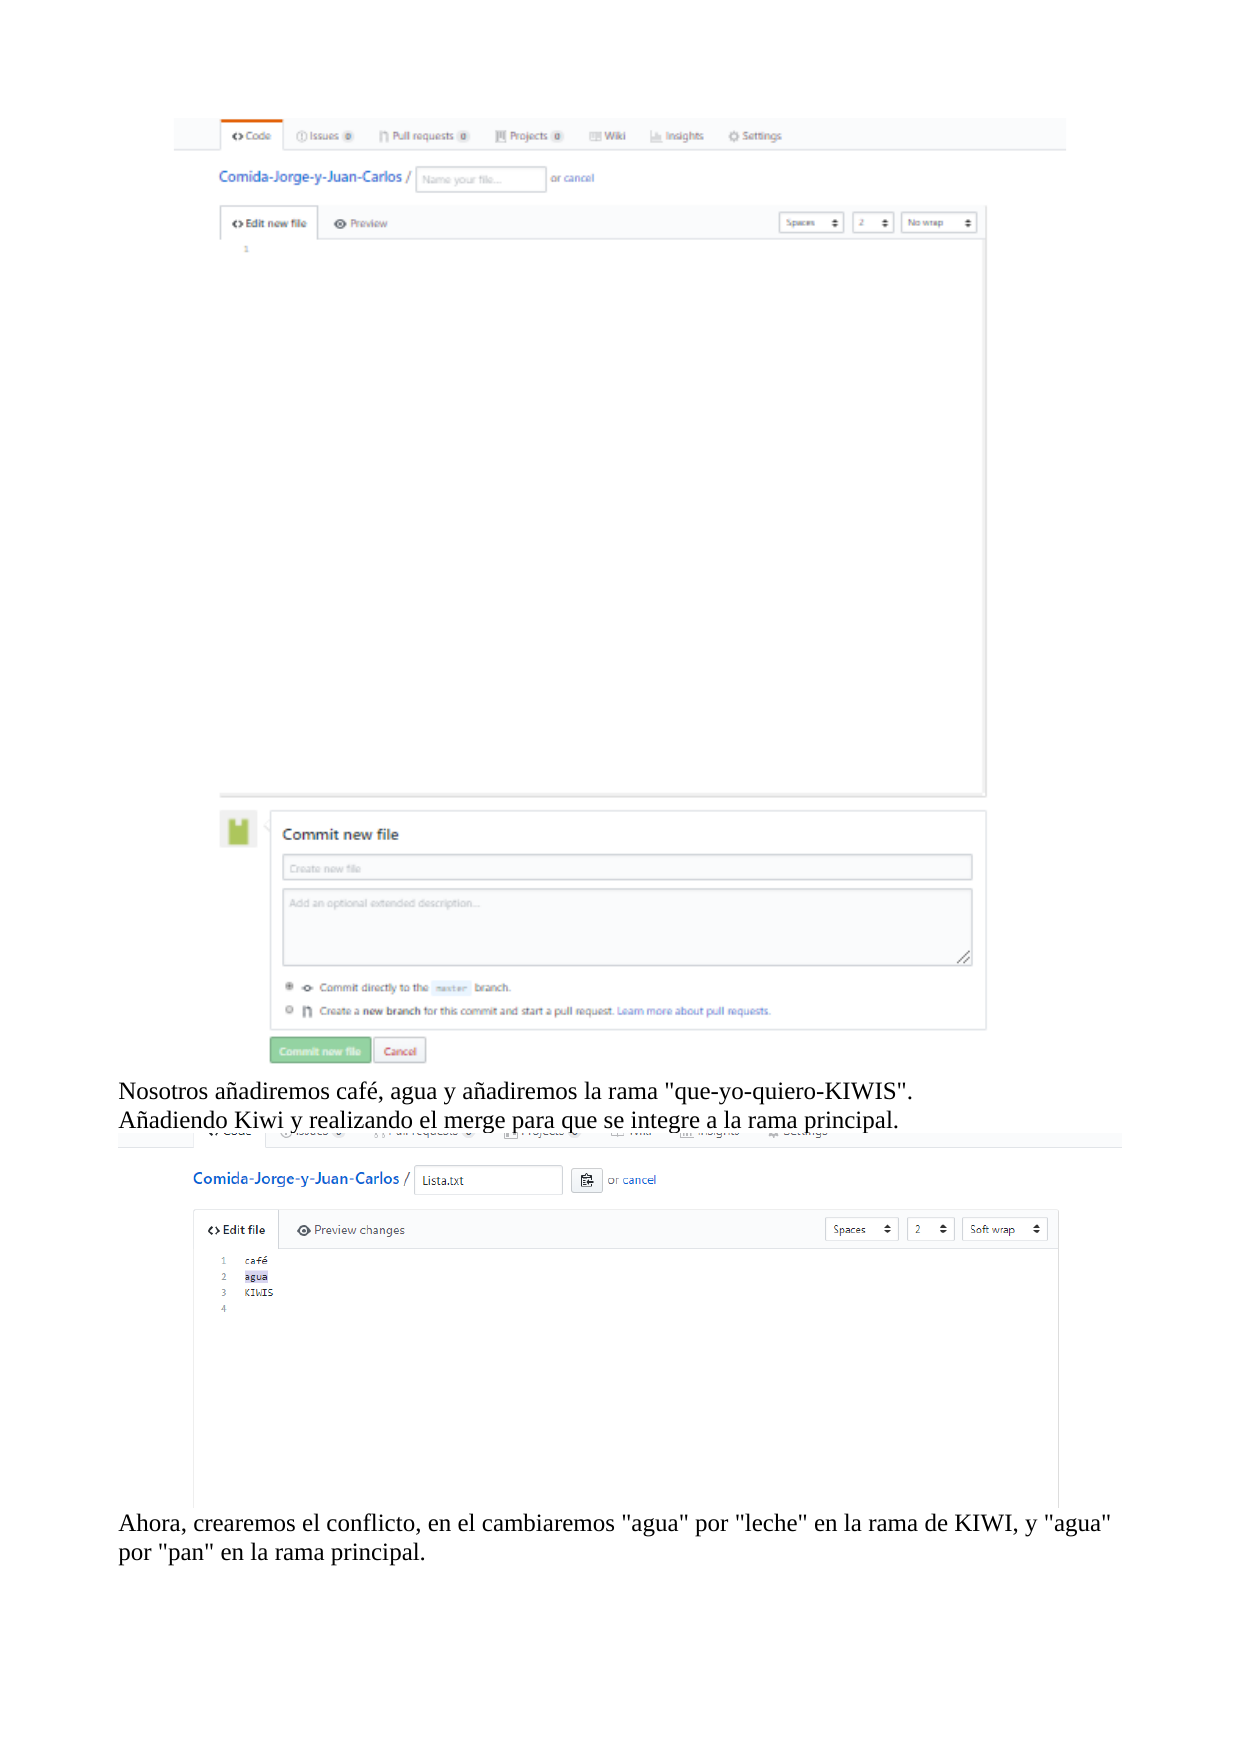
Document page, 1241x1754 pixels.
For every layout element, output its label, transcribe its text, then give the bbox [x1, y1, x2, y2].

text Añadiendo Kiwi y realizando el merge para que se integre a la rama principal. [118, 1105, 1122, 1133]
text Ahora, crearemos el conflicto, en el cambiaremos "agua" por "leche" en la rama de KIWI, y "agua" por "pan" en la rama principal. [118, 1508, 1122, 1565]
picture [173, 118, 1067, 1076]
picture [118, 1133, 1122, 1508]
text Nosotros añadiremos café, agua y añadiremos la rama "que-yo-quiero-KIWIS". [118, 1076, 1122, 1105]
